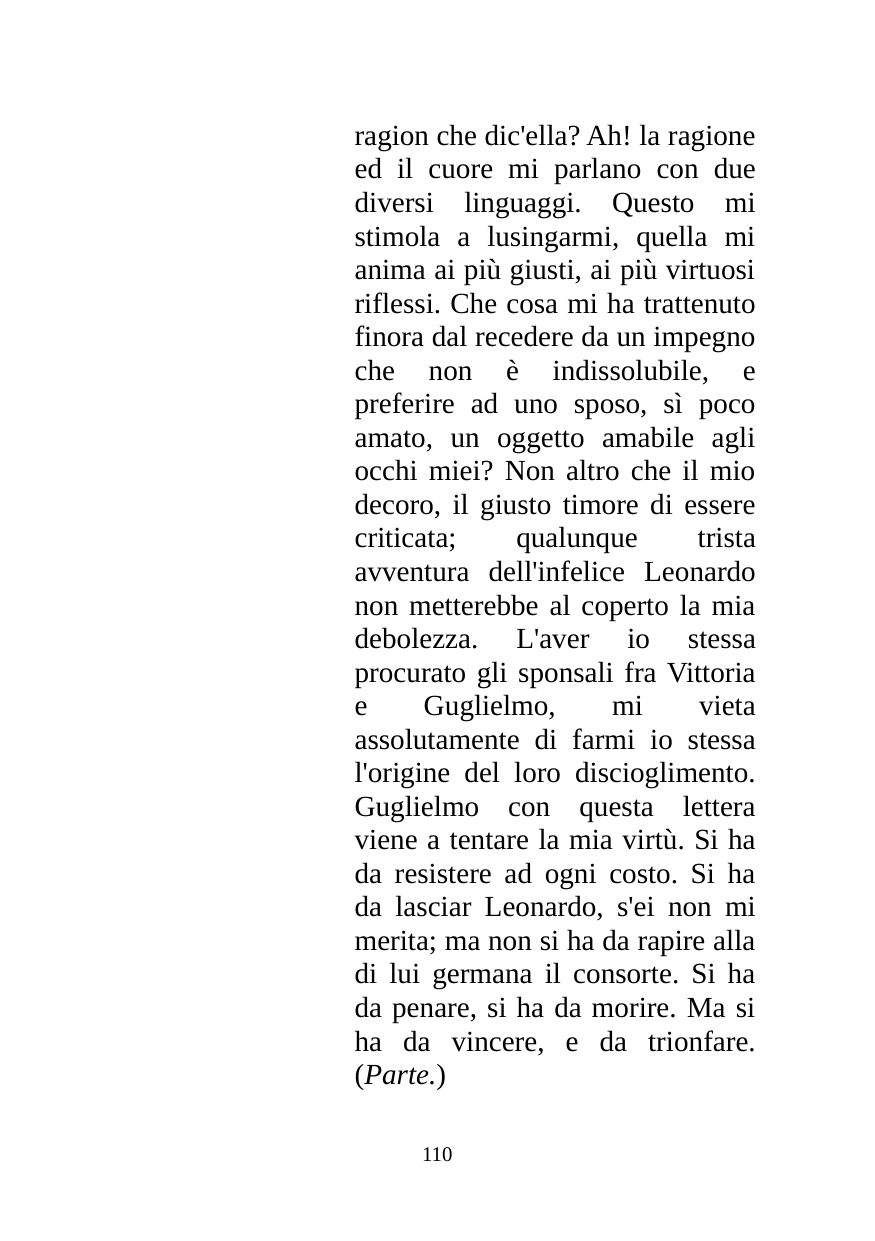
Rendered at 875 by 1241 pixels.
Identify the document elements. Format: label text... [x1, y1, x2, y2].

text ragion che dic'ella? Ah! la ragione ed il cuore mi parlano con due diversi linguaggi. Questo mi stimola a lusingarmi, quella mi anima ai più giusti, ai più virtuosi riflessi. Che cosa mi ha trattenuto finora dal recedere da un impegno che non è indissolubile, e preferire ad uno sposo, sì poco amato, un oggetto amabile agli occhi miei? Non altro che il mio decoro, il giusto timore di essere criticata; qualunque trista avventura dell'infelice Leonardo non metterebbe al coperto la mia debolezza. L'aver io stessa procurato gli sponsali fra Vittoria e Guglielmo, mi vieta assolutamente di farmi io stessa l'origine del loro discioglimento. Guglielmo con questa lettera viene a tentare la mia virtù. Si ha da resistere ad ogni costo. Si ha da lasciar Leonardo, s'ei non mi merita; ma non si ha da rapire alla di lui germana il consorte. Si ha da penare, si ha da morire. Ma si ha da vincere, e da trionfare. (Parte.) [118, 118, 756, 1091]
